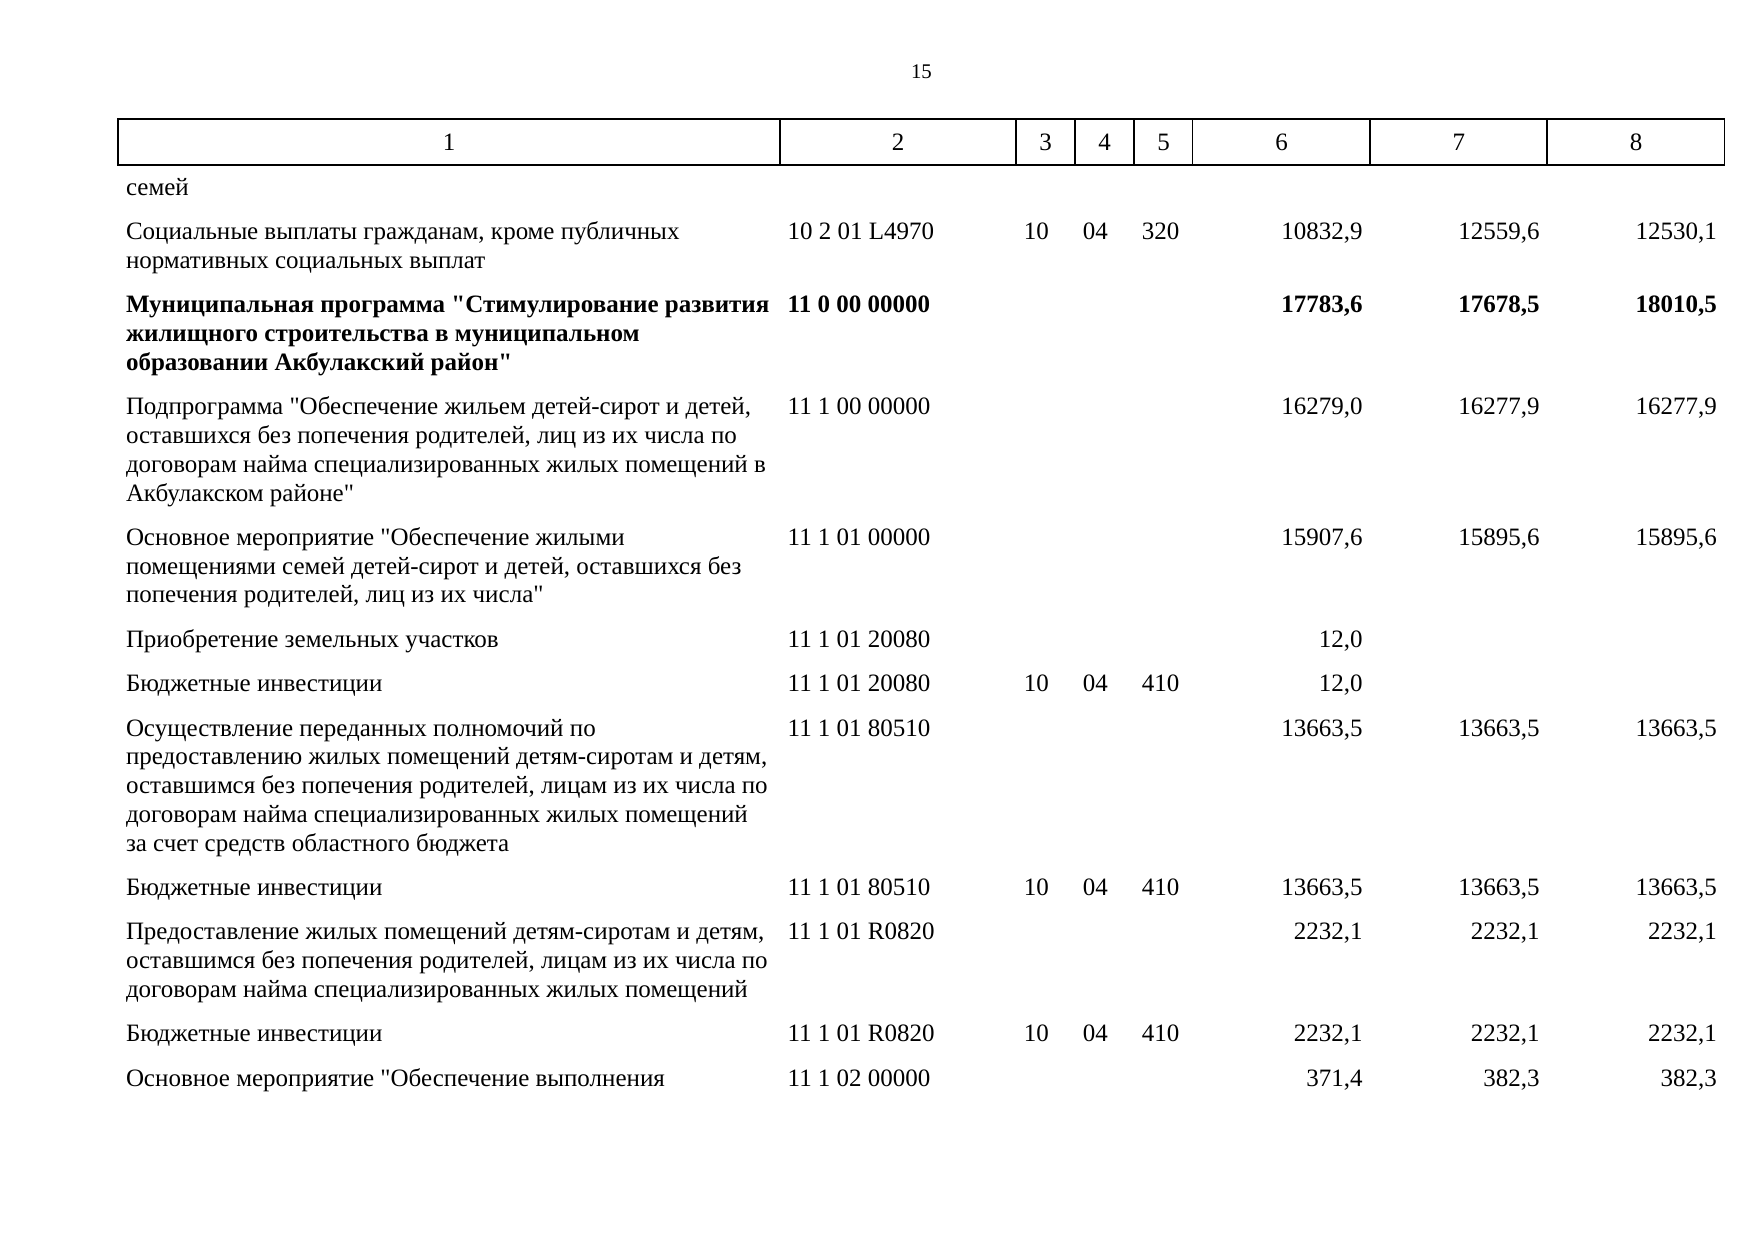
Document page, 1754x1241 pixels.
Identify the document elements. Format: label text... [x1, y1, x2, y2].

table_cell 04 [1075, 1010, 1134, 1055]
table_cell [1016, 514, 1075, 616]
table_cell Осуществление переданных полномочий по предоставлению жилых помещений детям-сиротам и детям, оставшимся без попечения родителей, лицам из их числа по договорам найма специализированных жилых помещений за счет средств областного бюджета [118, 705, 780, 864]
table_cell [1134, 514, 1193, 616]
table_cell Бюджетные инвестиции [118, 864, 780, 908]
table_cell 10 [1016, 209, 1075, 282]
table_cell [1016, 166, 1075, 208]
table_cell 15907,6 [1193, 514, 1370, 616]
table_cell Социальные выплаты гражданам, кроме публичных нормативных социальных выплат [118, 209, 780, 282]
table_cell [1075, 705, 1134, 864]
table_header [1017, 120, 1074, 164]
table_cell [1016, 705, 1075, 864]
table_cell 16279,0 [1193, 384, 1370, 514]
table_cell [1016, 282, 1075, 383]
table_cell 10 [1016, 660, 1075, 705]
table_cell 12530,1 [1547, 209, 1724, 282]
table_header 6 [1201, 128, 1362, 156]
table_header [1076, 120, 1133, 164]
table_cell 2232,1 [1370, 1010, 1547, 1055]
table_cell 12,0 [1193, 616, 1370, 660]
table_cell [1075, 166, 1134, 208]
table_cell [1134, 1055, 1193, 1099]
table_cell 16277,9 [1370, 384, 1547, 514]
table_cell 17678,5 [1370, 282, 1547, 383]
table_cell [1547, 660, 1724, 705]
table_cell 11 1 02 00000 [780, 1055, 1016, 1099]
table_cell [1075, 282, 1134, 383]
table_cell [1016, 909, 1075, 1010]
table_cell 382,3 [1370, 1055, 1547, 1099]
table_cell Основное мероприятие "Обеспечение выполнения [118, 1055, 780, 1099]
table_header 7 [1378, 128, 1539, 156]
table_header 1 [126, 128, 772, 156]
table_cell 04 [1075, 209, 1134, 282]
table_cell 13663,5 [1547, 705, 1724, 864]
table_cell 11 1 00 00000 [780, 384, 1016, 514]
table_cell [1193, 166, 1370, 208]
table_cell [1075, 514, 1134, 616]
table_cell [1016, 384, 1075, 514]
table_cell [1547, 166, 1724, 208]
table_cell [1370, 166, 1547, 208]
table_cell [1075, 384, 1134, 514]
table_cell 11 1 01 R0820 [780, 909, 1016, 1010]
table_cell 04 [1075, 660, 1134, 705]
table_cell 2232,1 [1547, 909, 1724, 1010]
table_header [1135, 120, 1192, 164]
table_cell 11 1 01 80510 [780, 705, 1016, 864]
table_cell 18010,5 [1547, 282, 1724, 383]
table_cell [780, 166, 1016, 208]
table_cell 13663,5 [1193, 705, 1370, 864]
table_header [119, 120, 779, 164]
table_cell 10 [1016, 1010, 1075, 1055]
table_cell 10832,9 [1193, 209, 1370, 282]
table_cell 11 1 01 20080 [780, 660, 1016, 705]
table_cell 410 [1134, 864, 1193, 908]
table_cell Основное мероприятие "Обеспечение жилыми помещениями семей детей-сирот и детей, оставшихся без попечения родителей, лиц из их числа" [118, 514, 780, 616]
table_cell 2232,1 [1193, 909, 1370, 1010]
table_cell 04 [1075, 864, 1134, 908]
table_cell 13663,5 [1370, 705, 1547, 864]
table_cell [1075, 1055, 1134, 1099]
table_header [781, 120, 1015, 164]
table_cell 15895,6 [1370, 514, 1547, 616]
table_cell Бюджетные инвестиции [118, 660, 780, 705]
table_header 3 [1024, 128, 1067, 156]
table_header [1193, 120, 1369, 164]
table_cell 410 [1134, 660, 1193, 705]
table_cell [1016, 616, 1075, 660]
table_cell 12559,6 [1370, 209, 1547, 282]
table_cell Предоставление жилых помещений детям-сиротам и детям, оставшимся без попечения родителей, лицам из их числа по договорам найма специализированных жилых помещений [118, 909, 780, 1010]
table_cell [1370, 616, 1547, 660]
table_cell 11 1 01 80510 [780, 864, 1016, 908]
table_cell 15895,6 [1547, 514, 1724, 616]
table_cell 2232,1 [1547, 1010, 1724, 1055]
table_cell 371,4 [1193, 1055, 1370, 1099]
table_cell 11 1 01 20080 [780, 616, 1016, 660]
table_cell 11 1 01 R0820 [780, 1010, 1016, 1055]
table_cell 13663,5 [1370, 864, 1547, 908]
table_cell [1134, 616, 1193, 660]
table_header [1548, 120, 1724, 164]
table_header [1371, 120, 1546, 164]
table_cell Бюджетные инвестиции [118, 1010, 780, 1055]
table_cell 320 [1134, 209, 1193, 282]
table_cell 13663,5 [1193, 864, 1370, 908]
table_cell 10 [1016, 864, 1075, 908]
table_cell 13663,5 [1547, 864, 1724, 908]
table_cell Приобретение земельных участков [118, 616, 780, 660]
table_cell [1075, 616, 1134, 660]
table_cell Муниципальная программа "Стимулирование развития жилищного строительства в муниципальном образовании Акбулакский район" [118, 282, 780, 383]
table_cell [1134, 166, 1193, 208]
table_cell 10 2 01 L4970 [780, 209, 1016, 282]
table_cell 382,3 [1547, 1055, 1724, 1099]
table_cell 12,0 [1193, 660, 1370, 705]
table_cell [1075, 909, 1134, 1010]
table_cell 410 [1134, 1010, 1193, 1055]
table_cell 2232,1 [1370, 909, 1547, 1010]
table_cell [1134, 282, 1193, 383]
table_cell [1134, 705, 1193, 864]
table_header 4 [1083, 128, 1126, 156]
table_cell [1547, 616, 1724, 660]
table_cell [1134, 909, 1193, 1010]
table_cell [1016, 1055, 1075, 1099]
table_cell семей [118, 166, 780, 208]
table_cell 11 1 01 00000 [780, 514, 1016, 616]
table_cell [1370, 660, 1547, 705]
table_cell 16277,9 [1547, 384, 1724, 514]
table_cell 11 0 00 00000 [780, 282, 1016, 383]
table_header 8 [1555, 128, 1716, 156]
table_cell Подпрограмма "Обеспечение жильем детей-сирот и детей, оставшихся без попечения родителей, лиц из их числа по договорам найма специализированных жилых помещений в Акбулакском районе" [118, 384, 780, 514]
table_cell 17783,6 [1193, 282, 1370, 383]
table_header 5 [1142, 128, 1185, 156]
table_cell [1134, 384, 1193, 514]
table_cell 2232,1 [1193, 1010, 1370, 1055]
table_header 2 [788, 128, 1008, 156]
